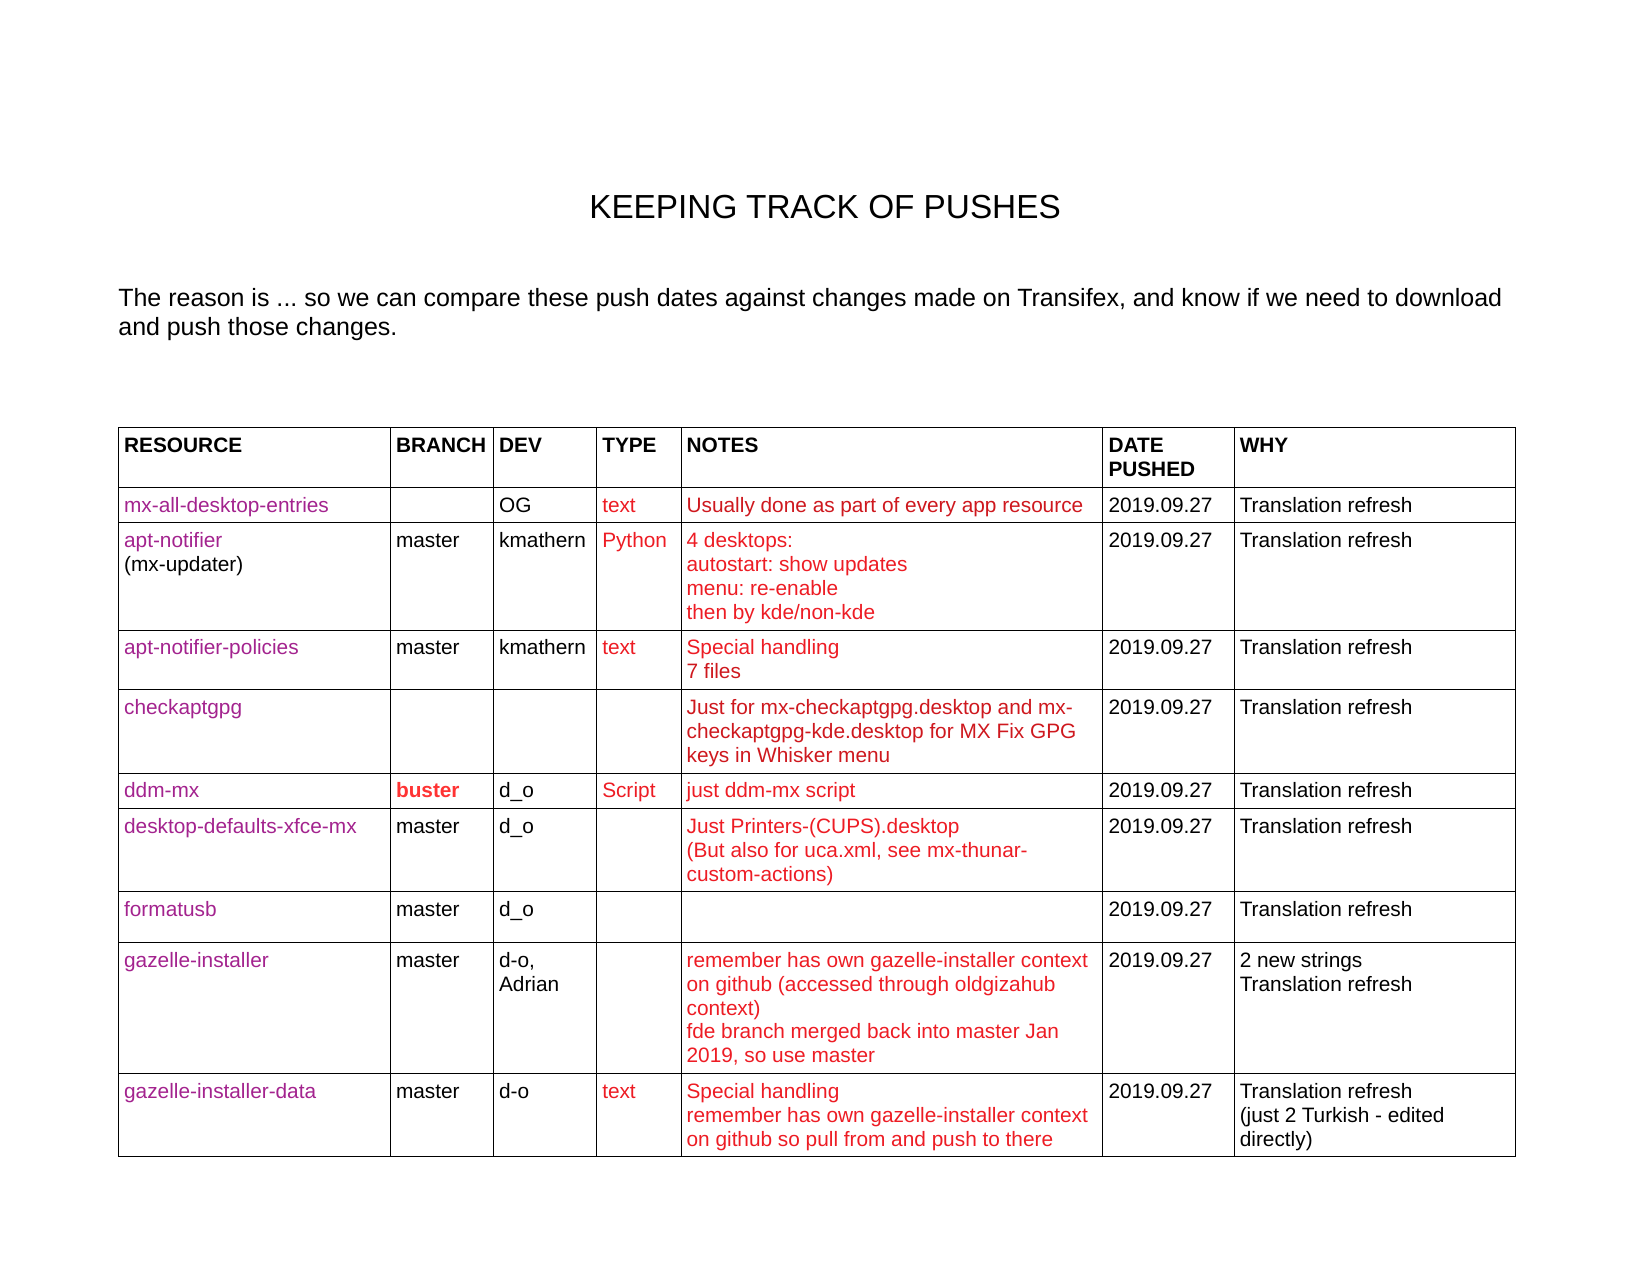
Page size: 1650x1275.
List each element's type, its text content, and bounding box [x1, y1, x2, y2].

table_cell just ddm-mx script [682, 774, 1102, 808]
table_cell Just Printers-(CUPS).desktop (But also for uca.xml, see mx-thunar-custom-actions) [682, 809, 1102, 891]
table_cell kmathern [494, 631, 596, 689]
table_cell Special handling remember has own gazelle-installer context on github so pull from and push to there [682, 1074, 1102, 1156]
table_cell Translation refresh [1235, 523, 1515, 629]
table_cell Script [597, 774, 681, 808]
table_cell [391, 488, 493, 522]
table_cell d_o [494, 892, 596, 942]
table_cell 4 desktops: autostart: show updates menu: re-enable then by kde/non-kde [682, 523, 1102, 629]
table_cell gazelle-installer [119, 943, 390, 1073]
table_cell text [597, 488, 681, 522]
table_cell master [391, 892, 493, 942]
table_header NOTES [682, 428, 1102, 487]
table_cell [597, 690, 681, 772]
text The reason is ... so we can compare these push dates against changes made on Transifex, and know if we need to download and push those changes. [118, 283, 1532, 341]
table_header TYPE [597, 428, 681, 487]
table_cell remember has own gazelle-installer context on github (accessed through oldgizahub context) fde branch merged back into master Jan 2019, so use master [682, 943, 1102, 1073]
table_cell Translation refresh [1235, 488, 1515, 522]
table_cell 2019.09.27 [1103, 1074, 1234, 1156]
table_header WHY [1235, 428, 1515, 487]
table_cell ddm-mx [119, 774, 390, 808]
table_cell OG [494, 488, 596, 522]
table_cell Translation refresh [1235, 631, 1515, 689]
table_cell master [391, 809, 493, 891]
table_cell text [597, 631, 681, 689]
table_cell 2019.09.27 [1103, 690, 1234, 772]
table_header DATE PUSHED [1103, 428, 1234, 487]
table_cell desktop-defaults-xfce-mx [119, 809, 390, 891]
table_cell 2019.09.27 [1103, 523, 1234, 629]
table_cell 2019.09.27 [1103, 892, 1234, 942]
table_cell gazelle-installer-data [119, 1074, 390, 1156]
table_cell Translation refresh [1235, 892, 1515, 942]
table_cell [597, 892, 681, 942]
table_cell [682, 892, 1102, 942]
table_cell d-o, Adrian [494, 943, 596, 1073]
table_cell 2019.09.27 [1103, 943, 1234, 1073]
table_cell master [391, 631, 493, 689]
table_cell [597, 809, 681, 891]
table_cell Translation refresh [1235, 809, 1515, 891]
table_cell Translation refresh (just 2 Turkish - edited directly) [1235, 1074, 1515, 1156]
table_cell 2019.09.27 [1103, 488, 1234, 522]
table_cell d_o [494, 809, 596, 891]
table_header BRANCH [391, 428, 493, 487]
table_header RESOURCE [119, 428, 390, 487]
table_cell apt-notifier-policies [119, 631, 390, 689]
table_cell 2019.09.27 [1103, 809, 1234, 891]
table_cell mx-all-desktop-entries [119, 488, 390, 522]
table_cell text [597, 1074, 681, 1156]
table_cell [494, 690, 596, 772]
table_cell kmathern [494, 523, 596, 629]
table_cell formatusb [119, 892, 390, 942]
table_cell master [391, 523, 493, 629]
table_cell d_o [494, 774, 596, 808]
table_cell 2019.09.27 [1103, 631, 1234, 689]
table_cell Translation refresh [1235, 774, 1515, 808]
table_cell Special handling 7 files [682, 631, 1102, 689]
table_cell Translation refresh [1235, 690, 1515, 772]
table_cell checkaptgpg [119, 690, 390, 772]
table_cell 2 new strings Translation refresh [1235, 943, 1515, 1073]
table_header DEV [494, 428, 596, 487]
table_cell [391, 690, 493, 772]
table_cell buster [391, 774, 493, 808]
table_cell 2019.09.27 [1103, 774, 1234, 808]
table_cell master [391, 1074, 493, 1156]
table_cell Usually done as part of every app resource [682, 488, 1102, 522]
table_cell Python [597, 523, 681, 629]
text KEEPING TRACK OF PUSHES [118, 187, 1532, 226]
table_cell d-o [494, 1074, 596, 1156]
table_cell Just for mx-checkaptgpg.desktop and mx-checkaptgpg-kde.desktop for MX Fix GPG keys in Whisker menu [682, 690, 1102, 772]
table_cell master [391, 943, 493, 1073]
table_cell apt-notifier (mx-updater) [119, 523, 390, 629]
table_cell [597, 943, 681, 1073]
